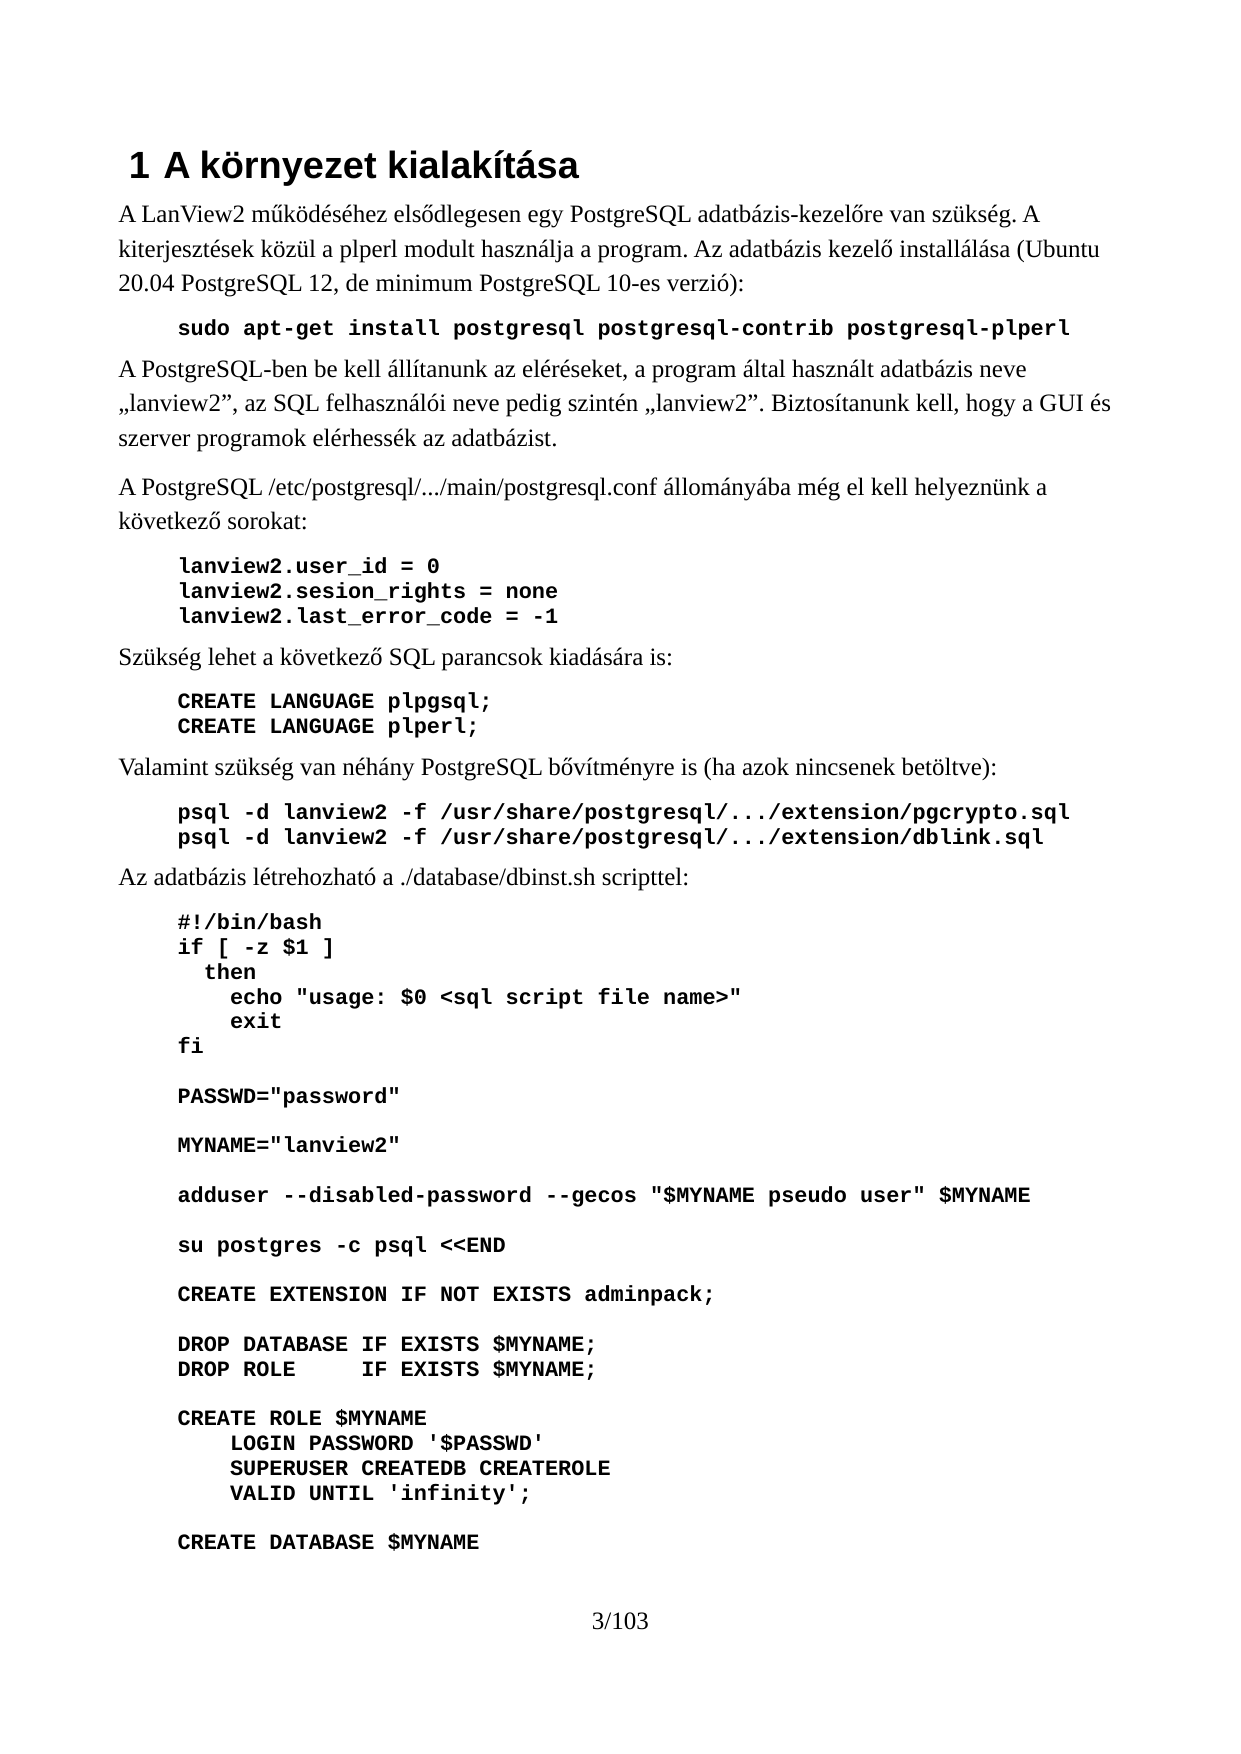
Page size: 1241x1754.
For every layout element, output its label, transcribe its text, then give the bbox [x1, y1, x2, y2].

text A PostgreSQL-ben be kell állítanunk az eléréseket, a program által használt adatbázis neve „lanview2”, az SQL felhasználói neve pedig szintén „lanview2”. Biztosítanunk kell, hogy a GUI és szerver programok elérhessék az adatbázist. [118, 354, 1122, 452]
text #!/bin/bash if [ -z $1 ] then echo "usage: $0 <sql script file name>" exit fi PASSWD="password" MYNAME="lanview2" adduser --disabled-password --gecos "$MYNAME pseudo user" $MYNAME su postgres -c psql <<END CREATE EXTENSION IF NOT EXISTS adminpack; DROP DATABASE IF EXISTS $MYNAME; DROP ROLE IF EXISTS $MYNAME; CREATE ROLE $MYNAME LOGIN PASSWORD '$PASSWD' SUPERUSER CREATEDB CREATEROLE VALID UNTIL 'infinity'; CREATE DATABASE $MYNAME [177, 911, 1122, 1556]
text CREATE LANGUAGE plpgsql; CREATE LANGUAGE plperl; [177, 691, 1122, 740]
text sudo apt-get install postgresql postgresql-contrib postgresql-plperl [177, 317, 1122, 342]
text Szükség lehet a következő SQL parancsok kiadására is: [118, 642, 1122, 670]
subtitle A környezet kialakítása [118, 143, 1122, 187]
text A PostgreSQL /etc/postgresql/.../main/postgresql.conf állományába még el kell helyeznünk a következő sorokat: [118, 472, 1122, 535]
text A LanView2 működéséhez elsődlegesen egy PostgreSQL adatbázis-kezelőre van szükség. A kiterjesztések közül a plperl modult használja a program. Az adatbázis kezelő installálása (Ubuntu 20.04 PostgreSQL 12, de minimum PostgreSQL 10-es verzió): [118, 199, 1122, 297]
text lanview2.user_id = 0 lanview2.sesion_rights = none lanview2.last_error_code = -1 [177, 555, 1122, 630]
text Valamint szükség van néhány PostgreSQL bővítményre is (ha azok nincsenek betöltve): [118, 752, 1122, 781]
text psql -d lanview2 -f /usr/share/postgresql/.../extension/pgcrypto.sql psql -d lanview2 -f /usr/share/postgresql/.../extension/dblink.sql [177, 801, 1122, 851]
text Az adatbázis létrehozható a ./database/dbinst.sh scripttel: [118, 862, 1122, 891]
